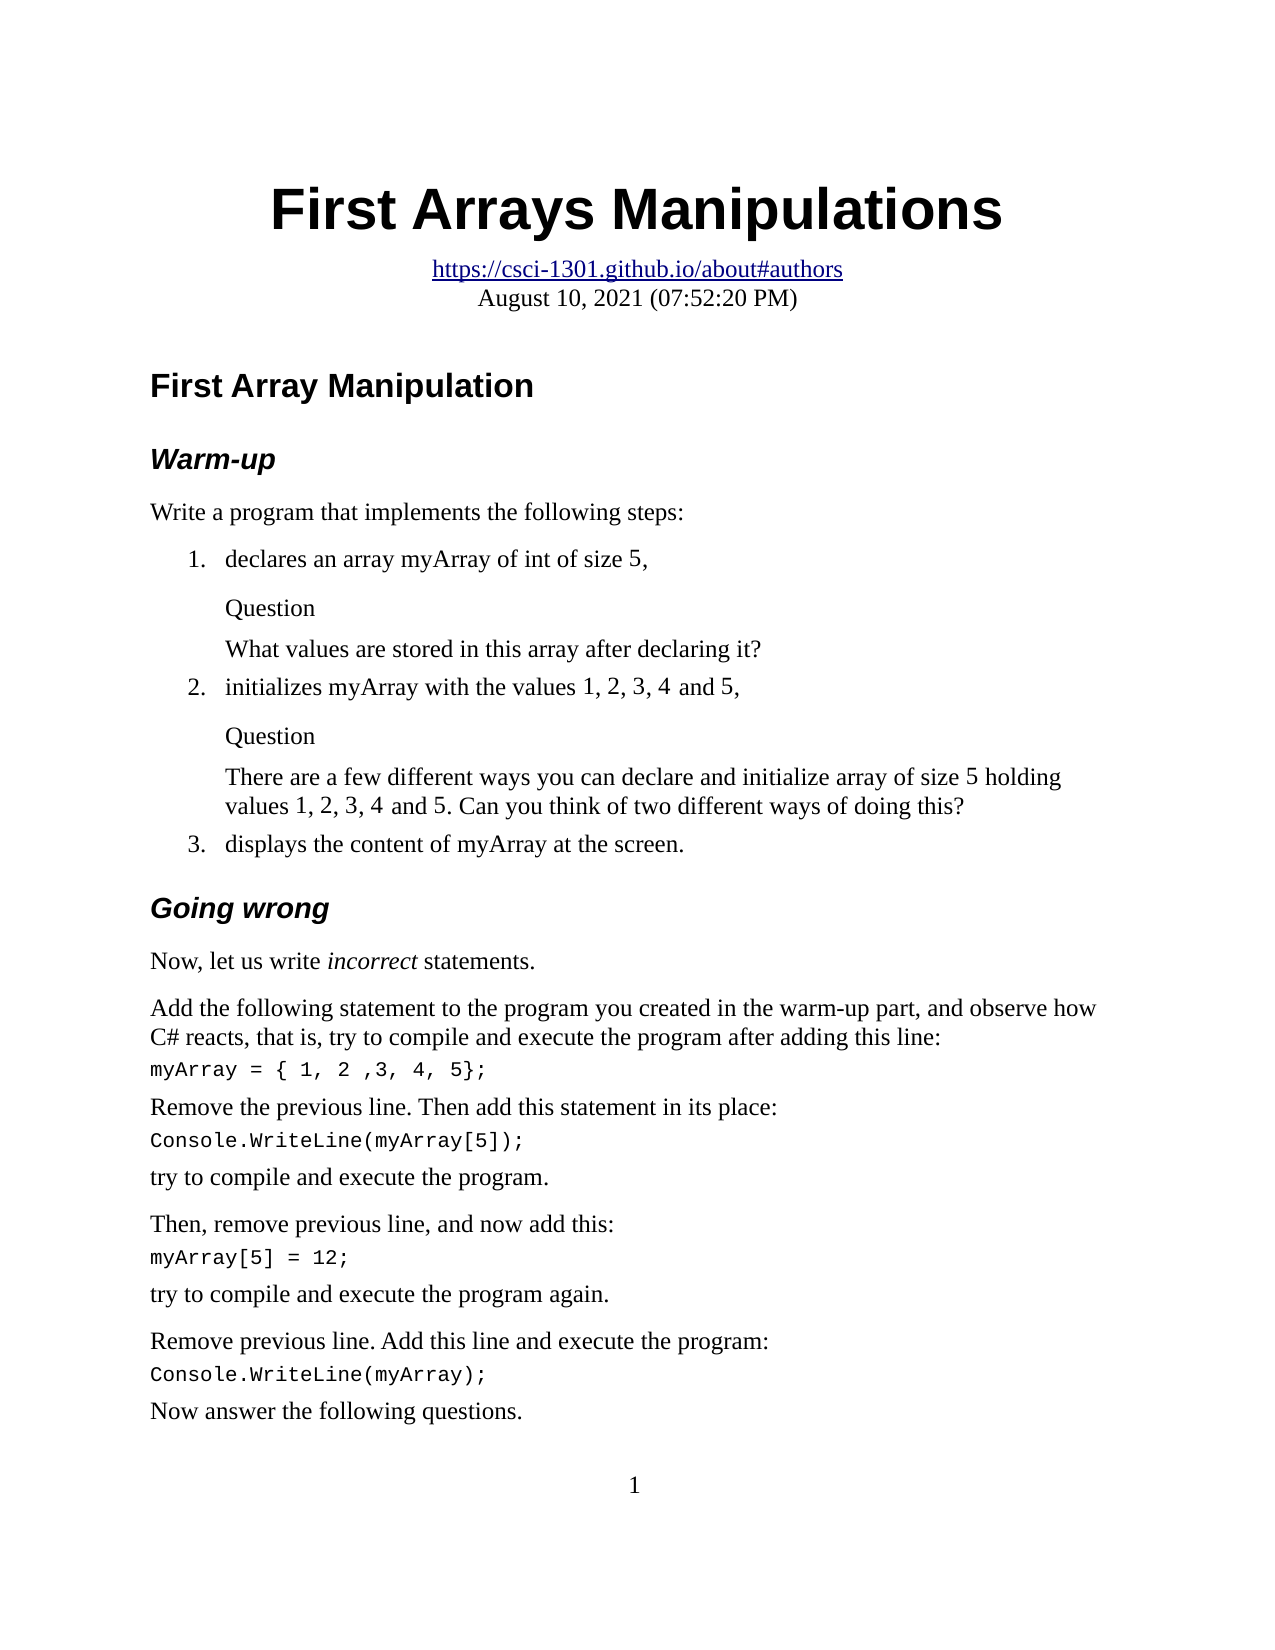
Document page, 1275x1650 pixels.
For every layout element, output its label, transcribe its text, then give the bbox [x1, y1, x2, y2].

text Console.WriteLine(myArray); [150, 1364, 1125, 1387]
text Add the following statement to the program you created in the warm-up part, and observe how C# reacts, that is, try to compile and execute the program after adding this line: [150, 993, 1125, 1051]
list What values are stored in this array after declaring it? [187, 634, 1125, 663]
text myArray[5] = 12; [150, 1247, 1125, 1270]
list Question [187, 721, 1125, 750]
text Remove the previous line. Then add this statement in its place: [150, 1092, 1125, 1121]
list There are a few different ways you can declare and initialize array of size holding values , , , and . Can you think of two different ways of doing this? [187, 762, 1125, 820]
subtitle First Array Manipulation [150, 366, 1125, 404]
text Remove previous line. Add this line and execute the program: [150, 1326, 1125, 1355]
text try to compile and execute the program. [150, 1162, 1125, 1191]
list displays the content of myArray at the screen. [187, 829, 1125, 857]
subtitle Going wrong [150, 891, 1125, 925]
subtitle Warm-up [150, 442, 1125, 476]
text try to compile and execute the program again. [150, 1279, 1125, 1308]
text https://csci-1301.github.io/about#authors [150, 254, 1125, 283]
text Then, remove previous line, and now add this: [150, 1209, 1125, 1238]
list declares an array myArray of int of size , [187, 544, 1125, 572]
text August 10, 2021 (07:52:20 PM) [150, 283, 1125, 312]
text Now, let us write incorrect statements. [150, 946, 1125, 975]
text Write a program that implements the following steps: [150, 497, 1125, 526]
title First Arrays Manipulations [150, 175, 1125, 242]
text Now answer the following questions. [150, 1396, 1125, 1425]
text Console.WriteLine(myArray[5]); [150, 1130, 1125, 1153]
list Question [187, 593, 1125, 622]
list initializes myArray with the values , , , and , [187, 672, 1125, 701]
text myArray = { 1, 2 ,3, 4, 5}; [150, 1059, 1125, 1083]
